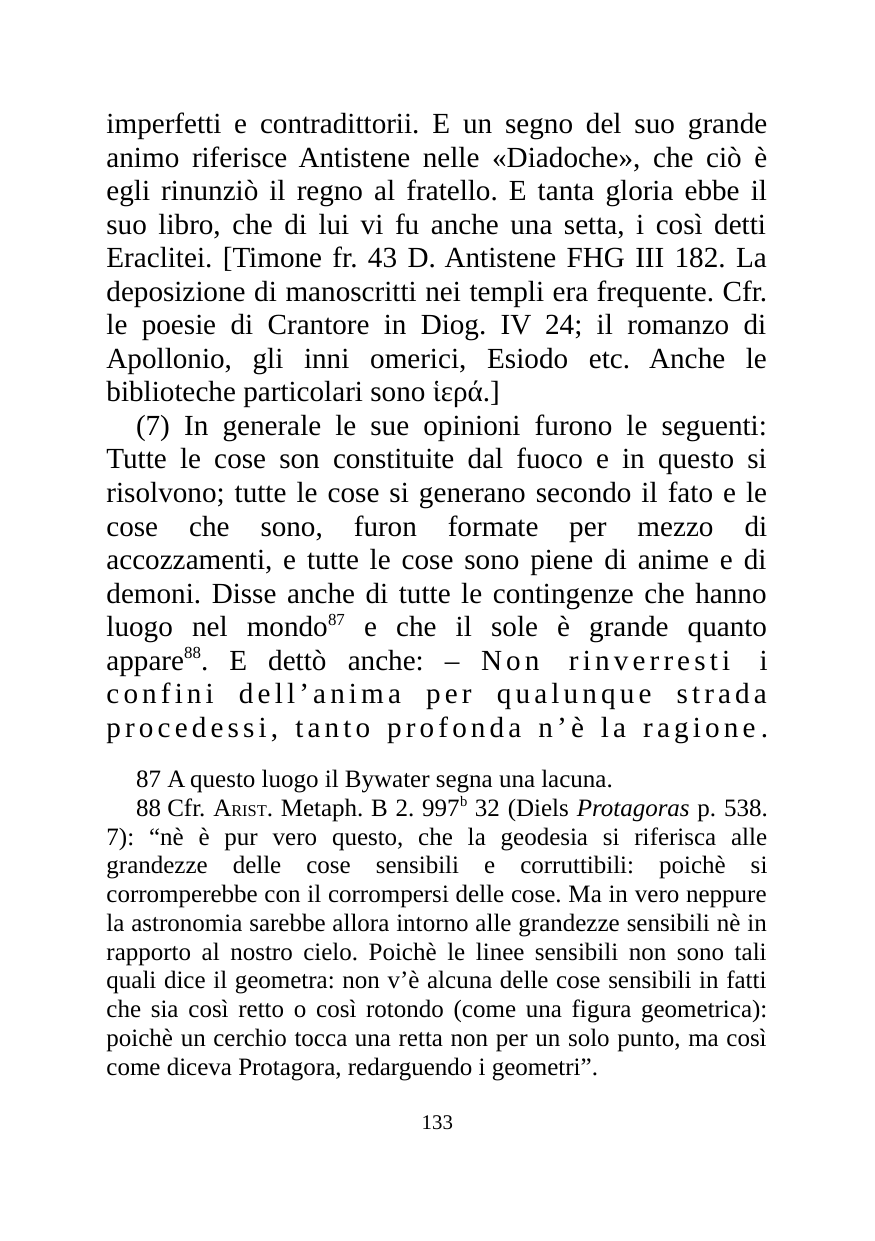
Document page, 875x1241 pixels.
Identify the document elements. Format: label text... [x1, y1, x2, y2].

text (7) In generale le sue opinioni furono le seguenti: Tutte le cose son constituite dal fuoco e in questo si risolvono; tutte le cose si generano secondo il fato e le cose che sono, furon formate per mezzo di accozzamenti, e tutte le cose sono piene di anime e di demoni. Disse anche di tutte le contingenze che hanno luogo nel mondo e che il sole è grande quanto appare. E dettò anche: – Non rinverresti i confini dell’anima per qualunque strada procedessi, tanto profonda n’è la ragione. [106, 408, 768, 743]
text Cfr. Arist. Metaph. B 2. 997b 32 (Diels Protagoras p. 538. 7): “nè è pur vero questo, che la geodesia si riferisca alle grandezze delle cose sensibili e corruttibili: poichè si corromperebbe con il corrompersi delle cose. Ma in vero neppure la astronomia sarebbe allora intorno alle grandezze sensibili nè in rapporto al nostro cielo. Poichè le linee sensibili non sono tali quali dice il geometra: non v’è alcuna delle cose sensibili in fatti che sia così retto o così rotondo (come una figura geometrica): poichè un cerchio tocca una retta non per un solo punto, ma così come diceva Protagora, redarguendo i geometri”. [106, 793, 768, 1080]
text A questo luogo il Bywater segna una lacuna. [106, 764, 768, 793]
text imperfetti e contradittorii. E un segno del suo grande animo riferisce Antistene nelle «Diadoche», che ciò è egli rinunziò il regno al fratello. E tanta gloria ebbe il suo libro, che di lui vi fu anche una setta, i così detti Eraclitei. [Timone fr. 43 D. Antistene FHG III 182. La deposizione di manoscritti nei templi era frequente. Cfr. le poesie di Crantore in Diog. IV 24; il romanzo di Apollonio, gli inni omerici, Esiodo etc. Anche le biblioteche particolari sono ἱερά.] [106, 106, 768, 408]
